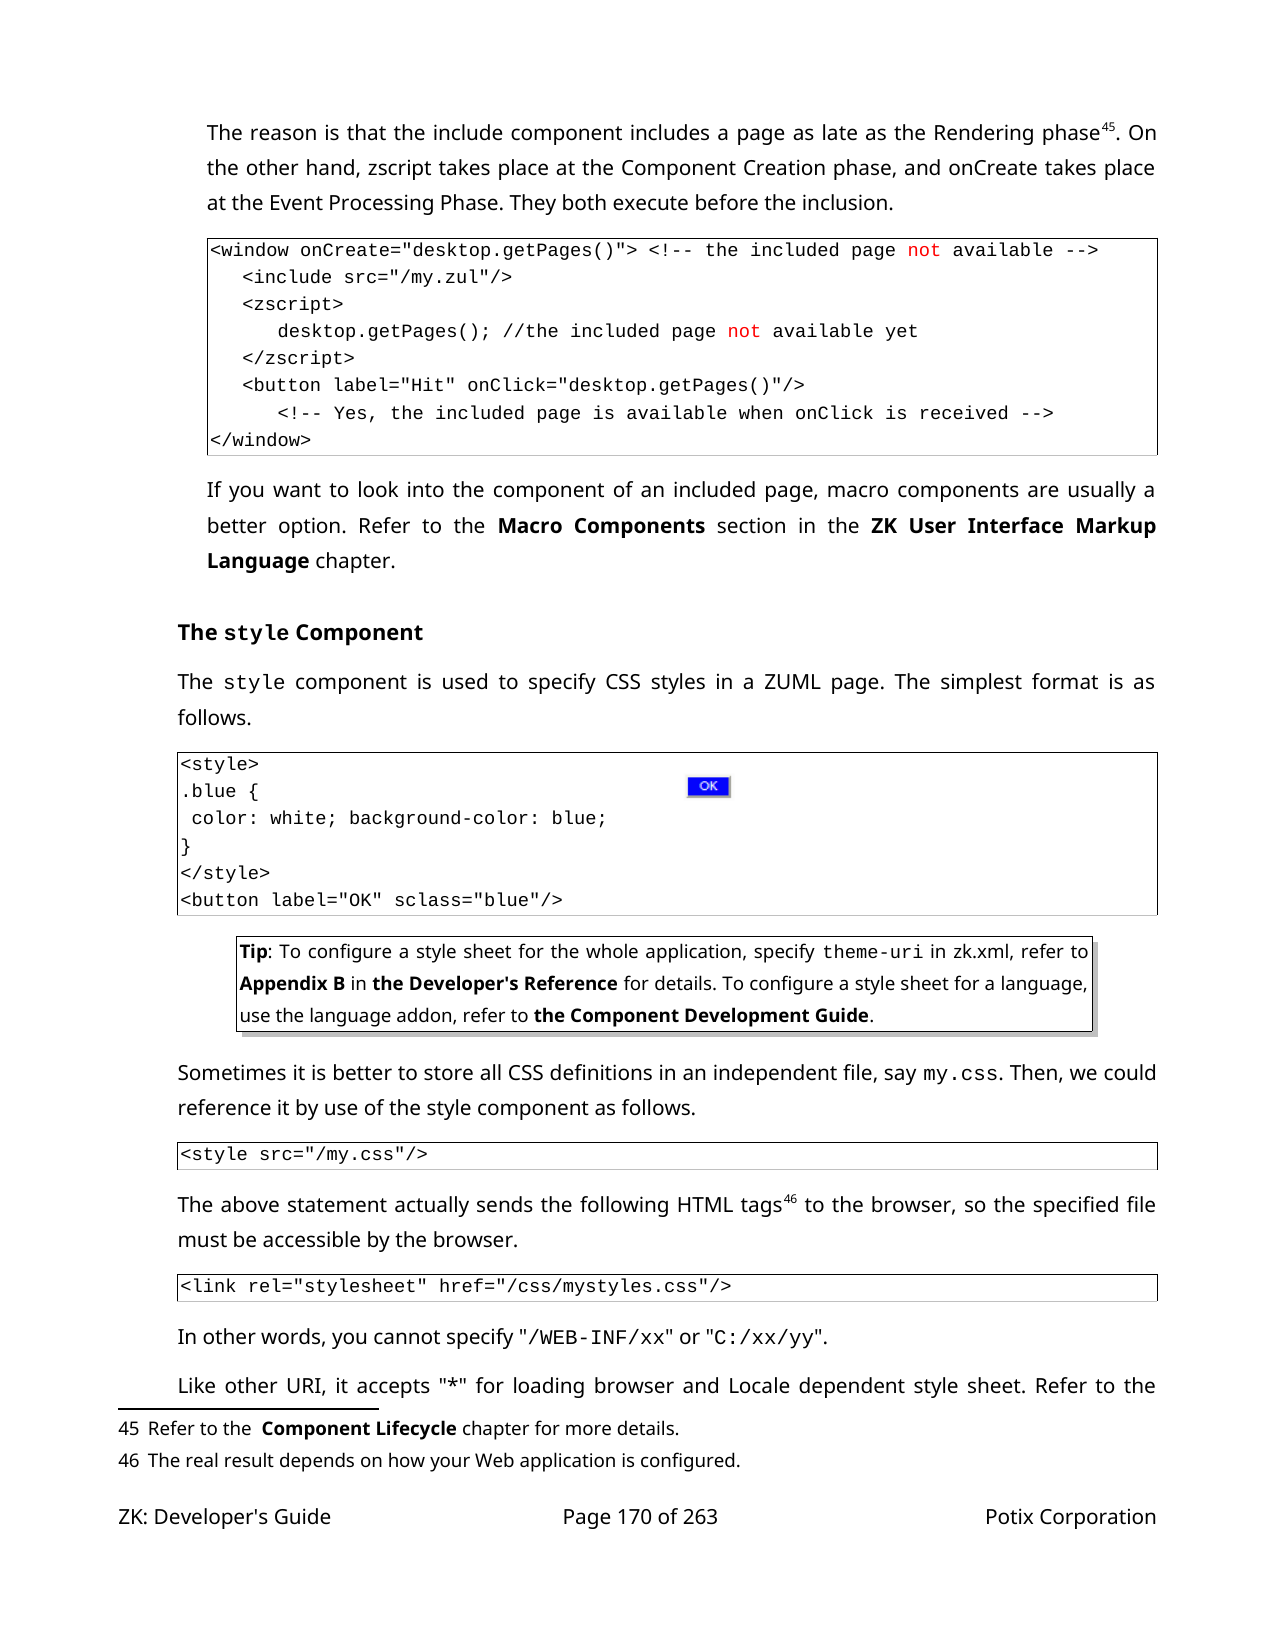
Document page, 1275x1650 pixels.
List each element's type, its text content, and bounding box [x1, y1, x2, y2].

text </style> [178, 861, 1157, 885]
text <zscript> [208, 292, 1157, 316]
text Refer to the Component Lifecycle chapter for more details. [118, 1416, 1157, 1441]
text .blue { [178, 779, 1157, 803]
text </zscript> [208, 346, 1157, 370]
text The reason is that the include component includes a page as late as the Rendering phase. On the other hand, zscript takes place at the Component Creation phase, and onCreate takes place at the Event Processing Phase. They both execute before the inclusion. [207, 118, 1157, 217]
text The real result depends on how your Web application is configured. [118, 1447, 1157, 1473]
text <style> [178, 753, 1157, 776]
text <link rel="stylesheet" href="/css/mystyles.css"/> [178, 1275, 1157, 1301]
text Sometimes it is better to store all CSS definitions in an independent file, say my.css. Then, we could reference it by use of the style component as follows. [177, 1058, 1157, 1122]
text } [178, 833, 1157, 858]
text If you want to look into the component of an included page, macro components are usually a better option. Refer to the Macro Components section in the ZK User Interface Markup Language chapter. [207, 476, 1157, 574]
text The style component is used to specify CSS styles in a ZUML page. The simplest format is as follows. [177, 667, 1157, 731]
text <window onCreate="desktop.getPages()"> <!-- the included page not available --> [208, 239, 1157, 262]
text desktop.getPages(); //the included page not available yet [208, 319, 1157, 343]
text Tip: To configure a style sheet for the whole application, specify theme-uri in zk.xml, refer to Appendix B in the Developer's Reference for details. To configure a style sheet for a language, use the language addon, refer to the Component Development Guide. [237, 937, 1092, 1031]
text color: white; background-color: blue; [178, 806, 1157, 831]
text Like other URI, it accepts "*" for loading browser and Locale dependent style sheet. Refer to the [177, 1371, 1157, 1399]
text <!-- Yes, the included page is available when onClick is received --> [208, 401, 1157, 425]
text <include src="/my.zul"/> [208, 264, 1157, 289]
text In other words, you cannot specify "/WEB-INF/xx" or "C:/xx/yy". [177, 1322, 1157, 1351]
subtitle The style Component [177, 617, 1157, 647]
text The above statement actually sends the following HTML tags to the browser, so the specified file must be accessible by the browser. [177, 1190, 1157, 1253]
text </window> [208, 428, 1157, 455]
text <style src="/my.css"/> [178, 1143, 1157, 1169]
picture [683, 771, 735, 802]
text <button label="Hit" onClick="desktop.getPages()"/> [208, 373, 1157, 398]
text <button label="OK" sclass="blue"/> [178, 888, 1157, 915]
